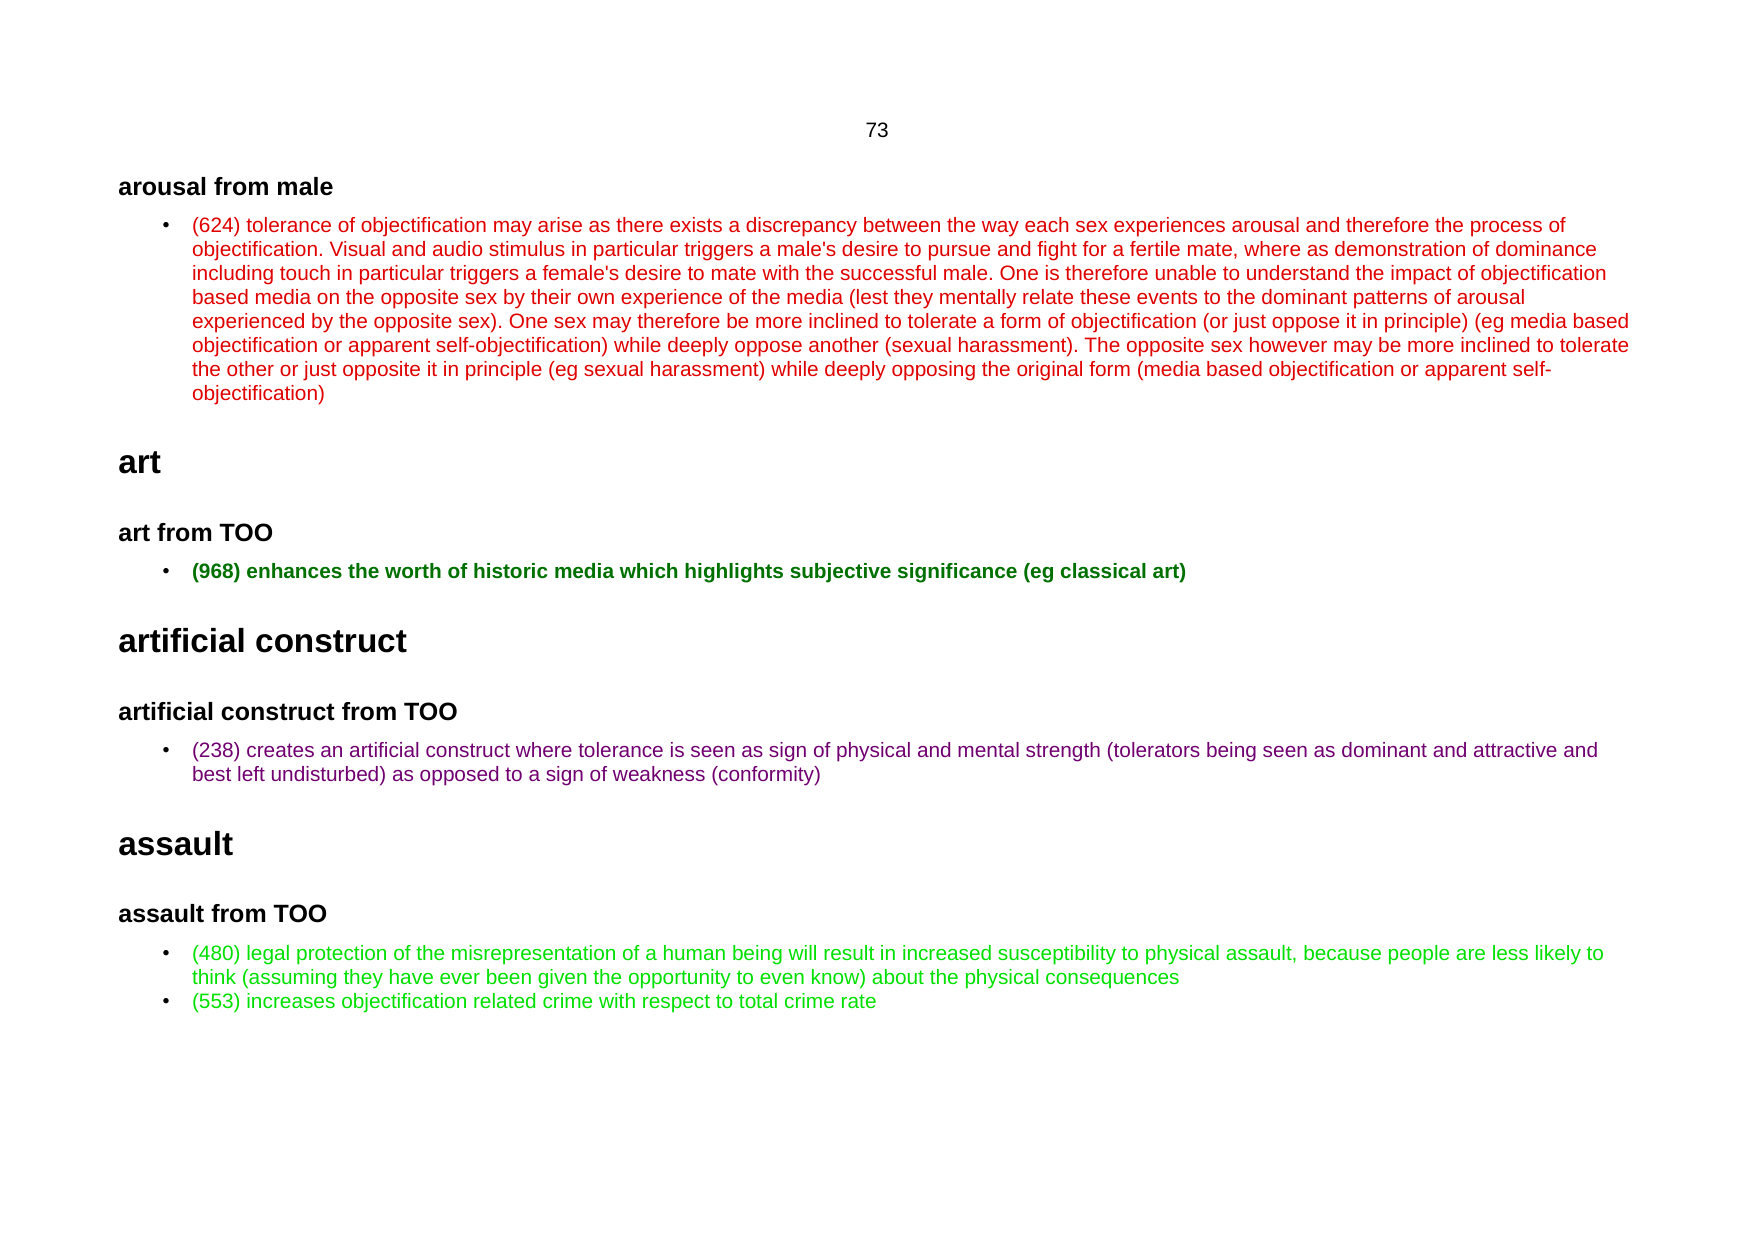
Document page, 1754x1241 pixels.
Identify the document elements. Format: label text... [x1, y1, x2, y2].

subtitle art from TOO [118, 518, 1636, 547]
subtitle artificial construct from TOO [118, 697, 1636, 726]
subtitle assault [118, 823, 1636, 862]
list (968) enhances the worth of historic media which highlights subjective significance (eg classical art) [162, 559, 1636, 583]
list (553) increases objectification related crime with respect to total crime rate [162, 989, 1636, 1013]
list (624) tolerance of objectification may arise as there exists a discrepancy between the way each sex experiences arousal and therefore the process of objectification. Visual and audio stimulus in particular triggers a male's desire to pursue and fight for a fertile mate, where as demonstration of dominance including touch in particular triggers a female's desire to mate with the successful male. One is therefore unable to understand the impact of objectification based media on the opposite sex by their own experience of the media (lest they mentally relate these events to the dominant patterns of arousal experienced by the opposite sex). One sex may therefore be more inclined to tolerate a form of objectification (or just oppose it in principle) (eg media based objectification or apparent self-objectification) while deeply oppose another (sexual harassment). The opposite sex however may be more inclined to tolerate the other or just opposite it in principle (eg sexual harassment) while deeply opposing the original form (media based objectification or apparent self-objectification) [162, 213, 1636, 404]
subtitle assault from TOO [118, 899, 1636, 928]
list (238) creates an artificial construct where tolerance is seen as sign of physical and mental strength (tolerators being seen as dominant and attractive and best left undisturbed) as opposed to a sign of weakness (conformity) [162, 738, 1636, 786]
subtitle arousal from male [118, 172, 1636, 200]
subtitle artificial construct [118, 621, 1636, 659]
list (480) legal protection of the misrepresentation of a human being will result in increased susceptibility to physical assault, because people are less likely to think (assuming they have ever been given the opportunity to even know) about the physical consequences [162, 941, 1636, 989]
subtitle art [118, 442, 1636, 481]
